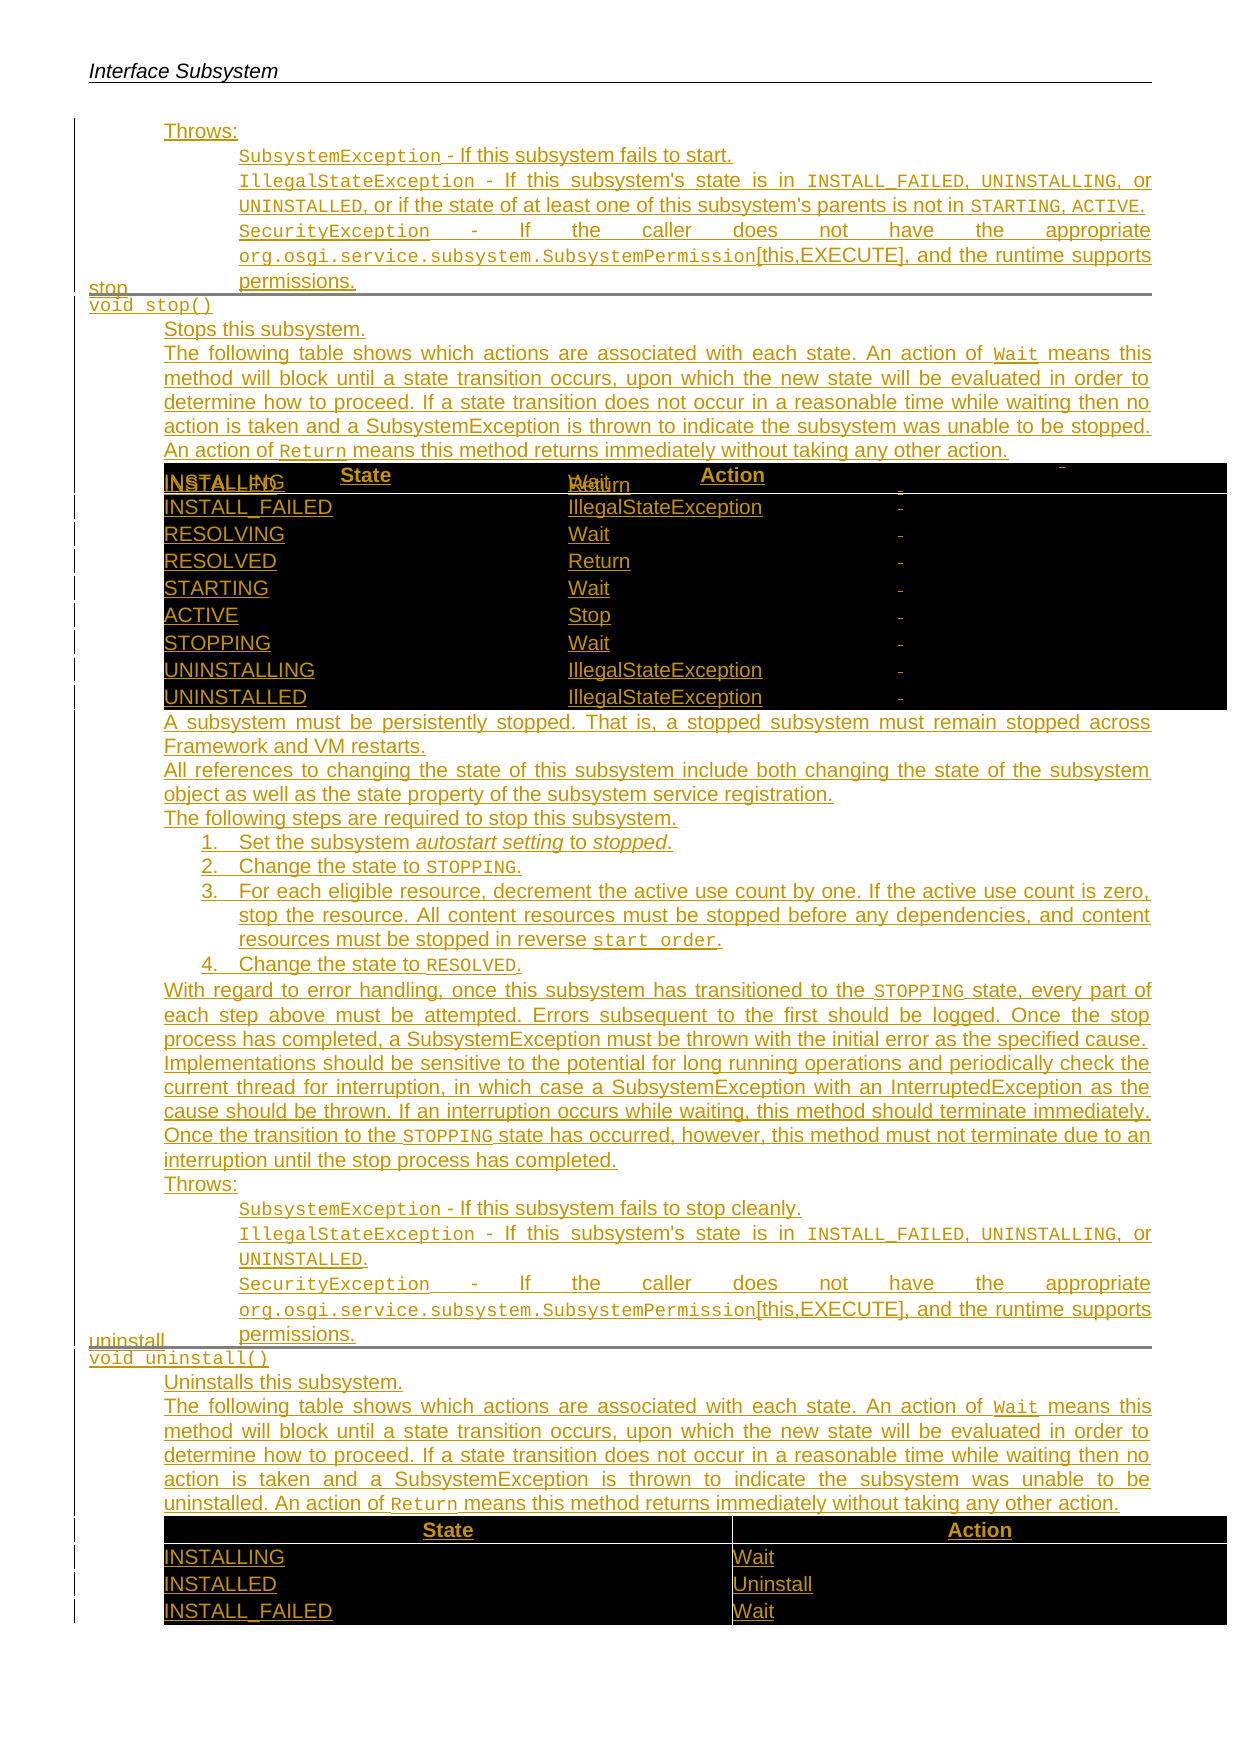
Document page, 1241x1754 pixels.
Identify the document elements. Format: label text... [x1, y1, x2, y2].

table_cell Return [568, 548, 897, 575]
list Change the state to STOPPING. [201, 854, 1152, 879]
text method will block until a state transition occurs, upon which the new state will be evaluated in order to determine how to proceed. If a state transition does not occur in a reasonable time while waiting then no action is taken and a SubsystemException is thrown to indicate the subsystem was unable to be uninstalled. An action of Return means this method returns immediately without taking any other action. [163, 1416, 1152, 1516]
text The following steps are required to stop this subsystem. [163, 806, 1152, 830]
table_cell STARTING [164, 575, 568, 602]
table_cell ACTIVE [164, 602, 568, 629]
table_header Action [568, 463, 897, 487]
table_cell Wait [733, 1544, 1227, 1571]
table_cell IllegalStateException [568, 494, 897, 521]
text UNINSTALLED, or if the state of at least one of this subsystem's parents is not in STARTING, ACTIVE. [238, 190, 1152, 218]
table_cell [897, 602, 1227, 629]
text Framework and VM restarts. [163, 732, 1152, 758]
table_cell [897, 494, 1227, 521]
table_cell [897, 521, 1227, 548]
text Implementations should be sensitive to the potential for long running operations and periodically check the current thread for interruption, in which case a SubsystemException with an InterruptedException as the cause should be thrown. If an interruption occurs while waiting, this method should terminate immediately. Once the transition to the STOPPING state has occurred, however, this method must not terminate due to an [163, 1051, 1152, 1144]
text The following table shows which actions are associated with each state. An action of Wait means this [163, 341, 1152, 362]
text A subsystem must be persistently stopped. That is, a stopped subsystem must remain stopped across [163, 710, 1152, 731]
text Throws: [163, 1172, 1152, 1196]
text All references to changing the state of this subsystem include both changing the state of the subsystem object as well as the state property of the subsystem service registration. [163, 758, 1152, 806]
table_cell Uninstall [733, 1571, 1227, 1598]
text IllegalStateException - If this subsystem's state is in INSTALL_FAILED, UNINSTALLING, or [238, 1221, 1152, 1242]
list For each eligible resource, decrement the active use count by one. If the active use count is zero, stop the resource. All content resources must be stopped before any dependencies, and content resources must be stopped in reverse start order. [201, 879, 1152, 952]
text Throws: [163, 118, 1152, 142]
table_cell UNINSTALLED [164, 683, 568, 710]
table_cell Wait [733, 1598, 1227, 1625]
text void uninstall() [88, 1349, 1152, 1370]
text SecurityException - If the caller does not have the appropriate org.osgi.service.subsystem.SubsystemPermission[this,EXECUTE], and the runtime supports permissions. [238, 1271, 1152, 1346]
table_header State [164, 1516, 732, 1543]
table_cell STOPPING [164, 629, 568, 656]
text Stops this subsystem. [163, 317, 1152, 341]
table_header [897, 463, 1227, 487]
list Change the state to RESOLVED. [201, 952, 1152, 977]
text The following table shows which actions are associated with each state. An action of Wait means this [163, 1394, 1152, 1415]
text UNINSTALLED. [238, 1243, 1152, 1271]
table_cell Wait [568, 575, 897, 602]
table_cell Wait [568, 629, 897, 656]
text method will block until a state transition occurs, upon which the new state will be evaluated in order to determine how to proceed. If a state transition does not occur in a reasonable time while waiting then no action is taken and a SubsystemException is thrown to indicate the subsystem was unable to be stopped. [163, 363, 1152, 435]
text With regard to error handling, once this subsystem has transitioned to the STOPPING state, every part of each step above must be attempted. Errors subsequent to the first should be logged. Once the stop process has completed, a SubsystemException must be thrown with the initial error as the specified cause. [163, 977, 1152, 1051]
table_cell INSTALL_FAILED [164, 494, 568, 521]
text interruption until the stop process has completed. [163, 1144, 1152, 1172]
table_cell INSTALLING [164, 1544, 732, 1571]
table_cell IllegalStateException [568, 683, 897, 710]
text SecurityException - If the caller does not have the appropriate org.osgi.service.subsystem.SubsystemPermission[this,EXECUTE], and the runtime supports permissions. [238, 218, 1152, 292]
text SubsystemException - If this subsystem fails to start. [238, 142, 1152, 168]
text An action of Return means this method returns immediately without taking any other action. [163, 436, 1152, 463]
table_cell RESOLVING [164, 521, 568, 548]
table_cell Stop [568, 602, 897, 629]
table_cell IllegalStateException [568, 656, 897, 683]
table_header State [164, 463, 568, 487]
table_cell UNINSTALLING [164, 656, 568, 683]
list Set the subsystem autostart setting to stopped. [201, 830, 1152, 854]
table_cell INSTALL_FAILED [164, 1598, 732, 1625]
table_cell [897, 548, 1227, 575]
text SubsystemException - If this subsystem fails to stop cleanly. [238, 1196, 1152, 1221]
table_cell [897, 656, 1227, 683]
text IllegalStateException - If this subsystem's state is in INSTALL_FAILED, UNINSTALLING, or [238, 168, 1152, 189]
table_cell [897, 629, 1227, 656]
table_cell INSTALLED [164, 1571, 732, 1598]
table_cell [897, 575, 1227, 602]
table_cell [897, 683, 1227, 710]
text void stop() [88, 296, 1152, 317]
table_cell RESOLVED [164, 548, 568, 575]
text Uninstalls this subsystem. [163, 1370, 1152, 1394]
table_cell Wait [568, 521, 897, 548]
table_header Action [733, 1516, 1227, 1543]
